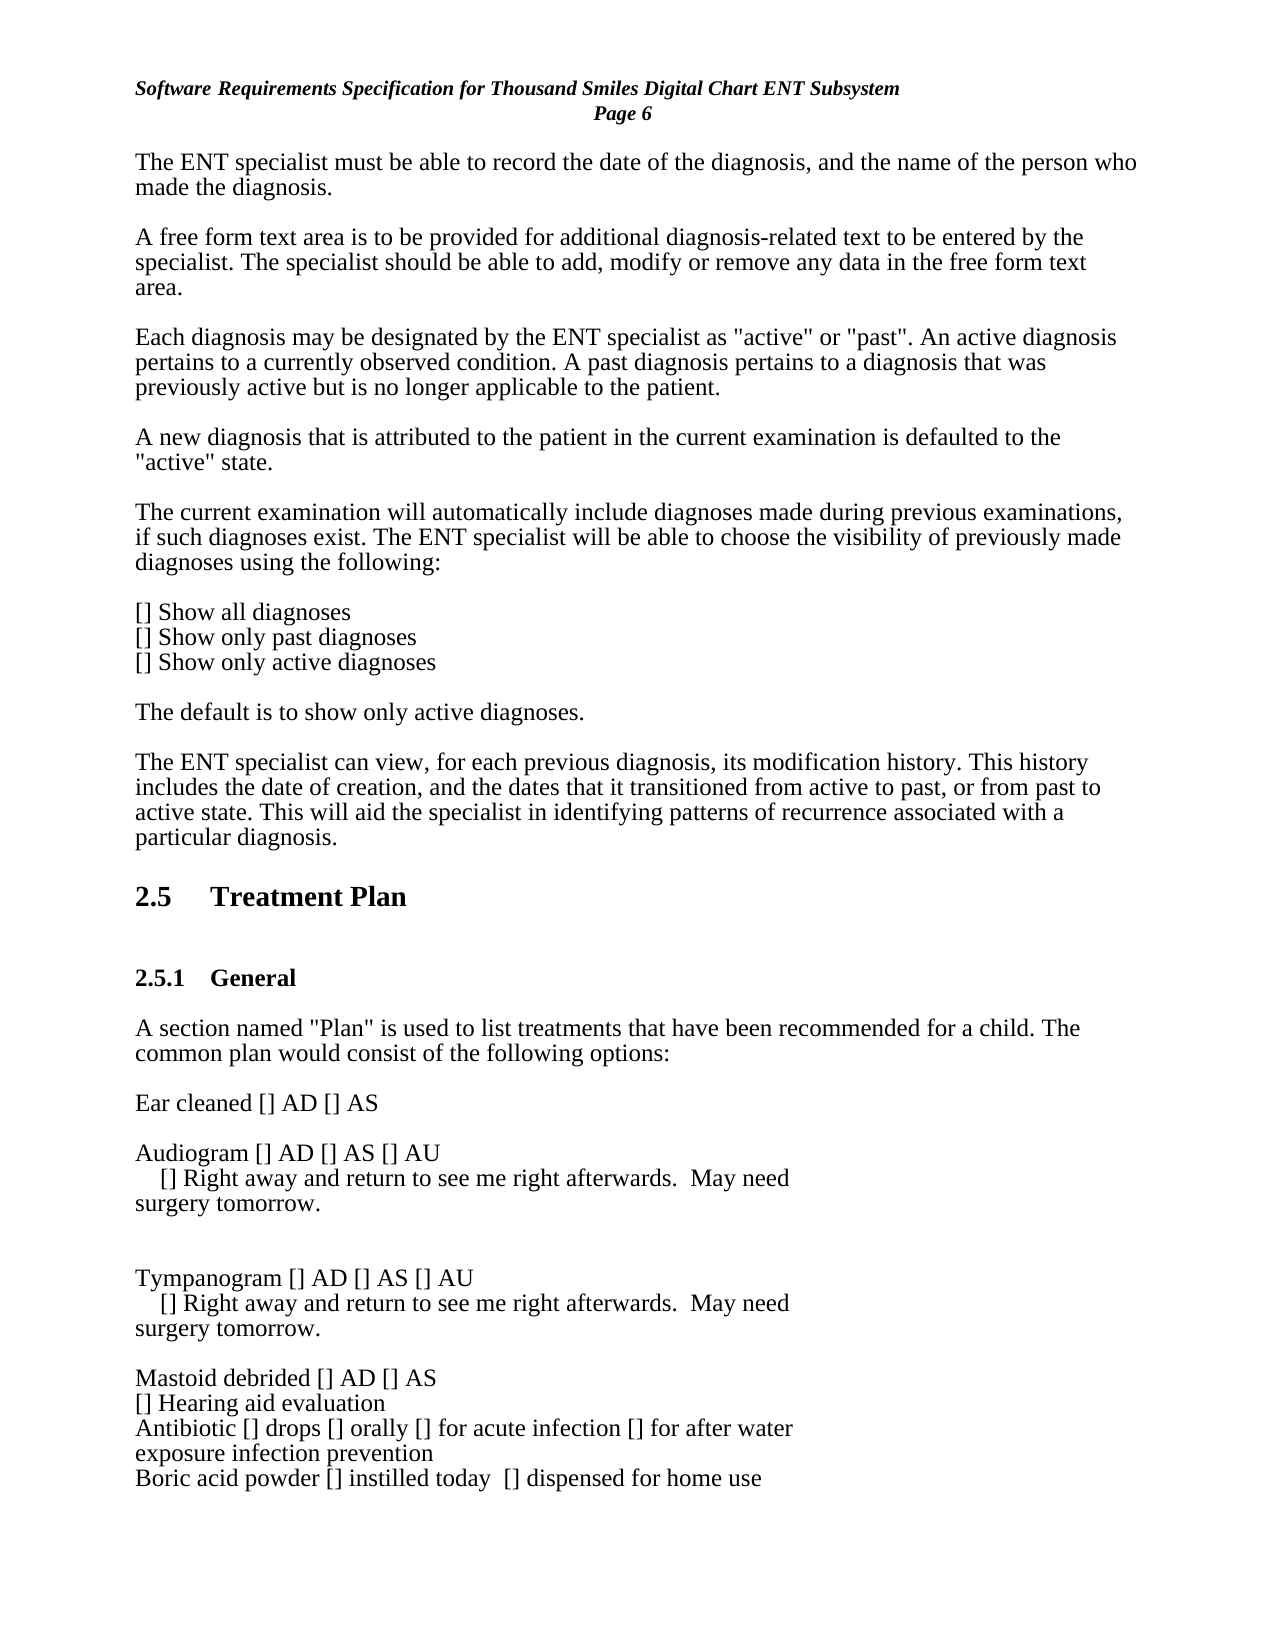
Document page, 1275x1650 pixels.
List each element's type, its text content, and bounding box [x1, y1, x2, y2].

text Each diagnosis may be designated by the ENT specialist as "active" or "past". An active diagnosis pertains to a currently observed condition. A past diagnosis pertains to a diagnosis that was previously active but is no longer applicable to the patient. [135, 325, 1140, 400]
text [] Hearing aid evaluation [135, 1392, 1140, 1417]
text Audiogram [] AD [] AS [] AU [135, 1142, 1140, 1167]
text A section named "Plan" is used to list treatments that have been recommended for a child. The common plan would consist of the following options: [135, 1017, 1140, 1067]
text surgery tomorrow. [135, 1192, 1140, 1217]
text Ear cleaned [] AD [] AS [135, 1092, 1140, 1117]
text particular diagnosis. [135, 825, 1140, 850]
subtitle General [135, 967, 1140, 992]
text The current examination will automatically include diagnoses made during previous examinations, if such diagnoses exist. The ENT specialist will be able to choose the visibility of previously made diagnoses using the following: [135, 500, 1140, 575]
text [] Right away and return to see me right afterwards. May need [135, 1292, 1140, 1317]
text Boric acid powder [] instilled today [] dispensed for home use [135, 1467, 1140, 1492]
text exposure infection prevention [135, 1442, 1140, 1467]
text [] Right away and return to see me right afterwards. May need [135, 1167, 1140, 1192]
text surgery tomorrow. [135, 1317, 1140, 1342]
text Mastoid debrided [] AD [] AS [135, 1367, 1140, 1392]
text [] Show only past diagnoses [135, 625, 1140, 650]
text Tympanogram [] AD [] AS [] AU [135, 1267, 1140, 1292]
subtitle Treatment Plan [135, 879, 1140, 913]
text The ENT specialist can view, for each previous diagnosis, its modification history. This history includes the date of creation, and the dates that it transitioned from active to past, or from past to active state. This will aid the specialist in identifying patterns of recurrence associated with a [135, 750, 1140, 825]
text A new diagnosis that is attributed to the patient in the current examination is defaulted to the "active" state. [135, 425, 1140, 475]
text The ENT specialist must be able to record the date of the diagnosis, and the name of the person who made the diagnosis. [135, 150, 1140, 200]
text [] Show all diagnoses [135, 600, 1140, 625]
text Antibiotic [] drops [] orally [] for acute infection [] for after water [135, 1417, 1140, 1442]
text [] Show only active diagnoses [135, 650, 1140, 675]
text The default is to show only active diagnoses. [135, 700, 1140, 725]
text A free form text area is to be provided for additional diagnosis-related text to be entered by the specialist. The specialist should be able to add, modify or remove any data in the free form text area. [135, 225, 1140, 300]
